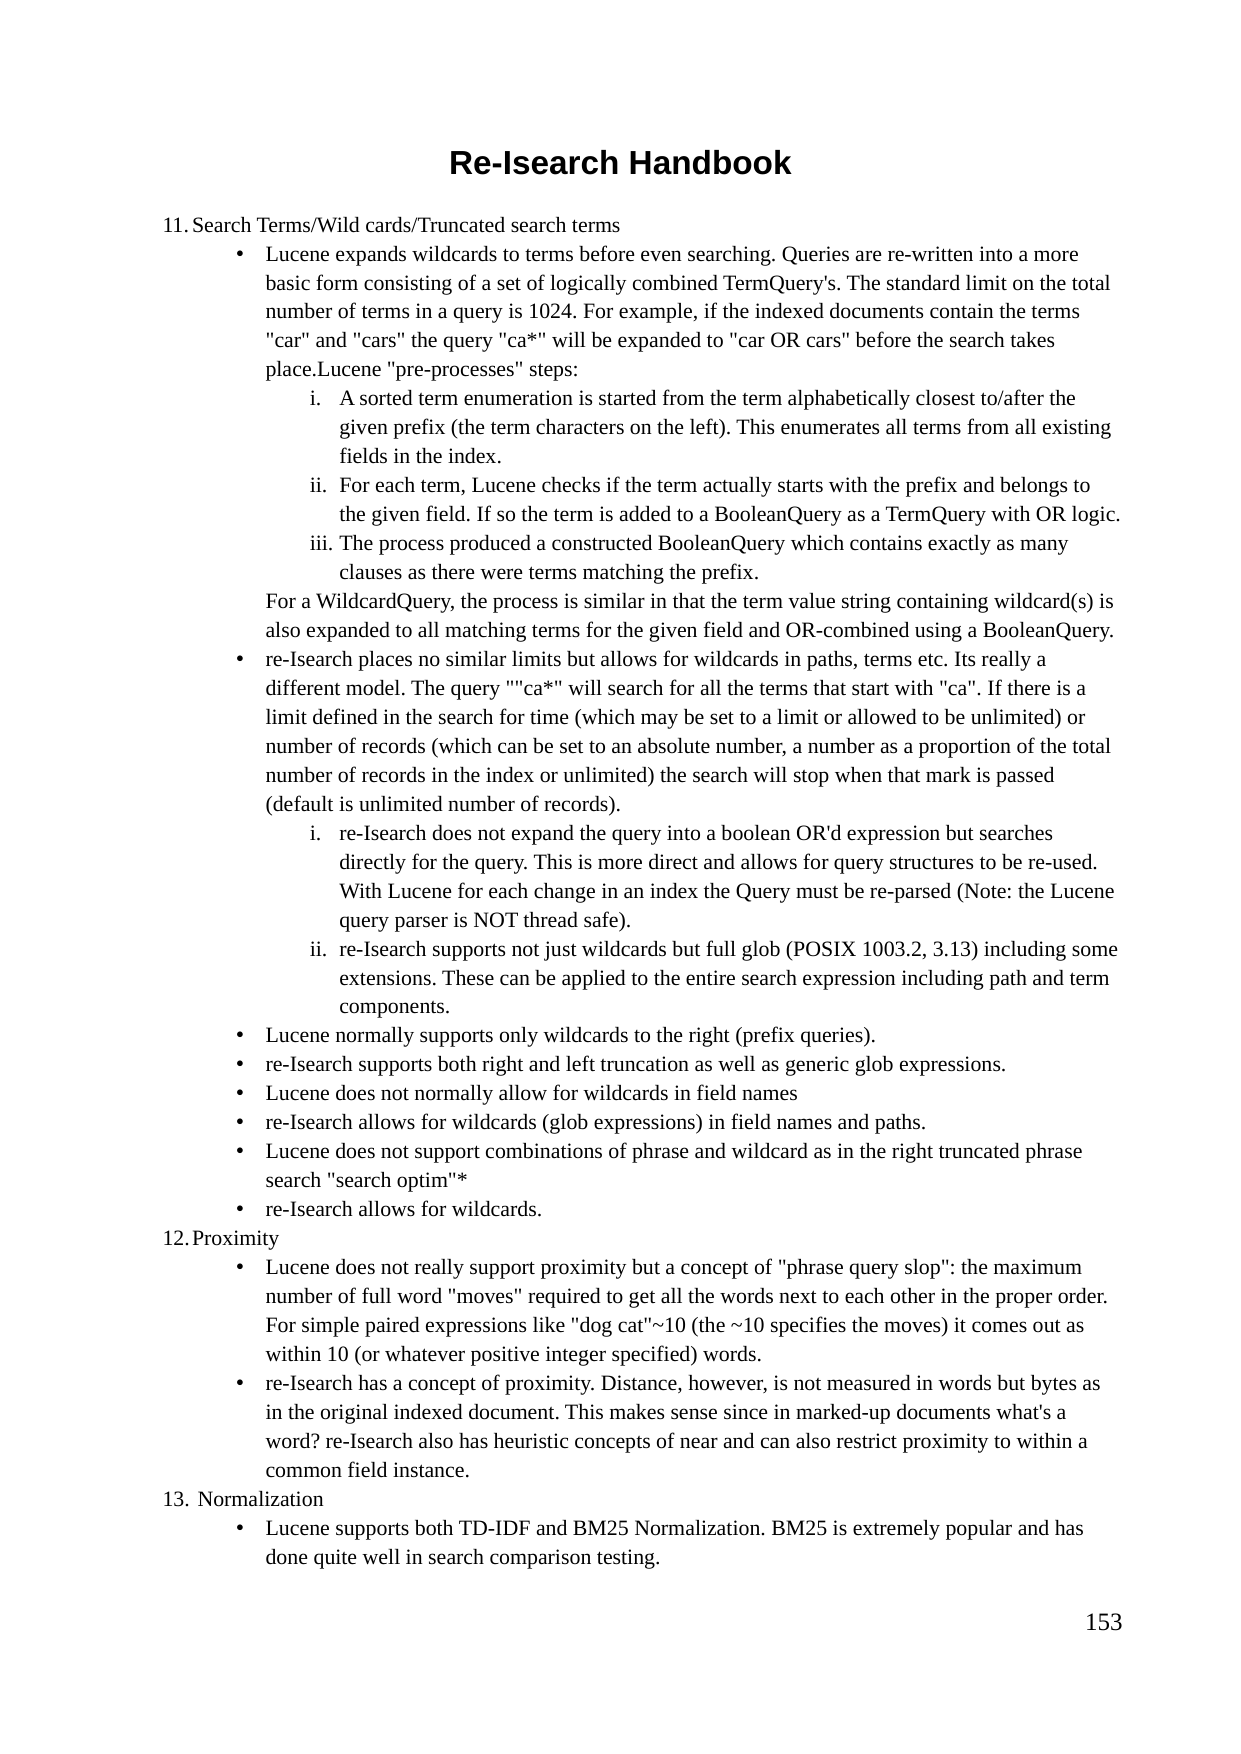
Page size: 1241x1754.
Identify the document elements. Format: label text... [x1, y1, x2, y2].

list Lucene expands wildcards to terms before even searching. Queries are re-written into a more basic form consisting of a set of logically combined TermQuery's. The standard limit on the total number of terms in a query is 1024. For example, if the indexed documents contain the terms "car" and "cars" the query "ca*" will be expanded to "car OR cars" before the search takes place.Lucene "pre-processes" steps: [236, 241, 1122, 382]
list Lucene does not normally allow for wildcards in field names [236, 1080, 1122, 1106]
list Proximity [162, 1225, 1122, 1250]
list Lucene does not really support proximity but a concept of "phrase query slop": the maximum number of full word "moves" required to get all the words next to each other in the proper order. For simple paired expressions like "dog cat"~10 (the ~10 specifies the moves) it comes out as within 10 (or whatever positive integer specified) words. [236, 1254, 1122, 1366]
list A sorted term enumeration is started from the term alphabetically closest to/after the given prefix (the term characters on the left). This enumerates all terms from all existing fields in the index. [309, 385, 1122, 468]
list re-Isearch has a concept of proximity. Distance, however, is not measured in words but bytes as in the original indexed document. This makes sense since in marked-up documents what's a word? re-Isearch also has heuristic concepts of near and can also restrict proximity to within a common field instance. [236, 1370, 1122, 1482]
list Lucene normally supports only wildcards to the right (prefix queries). [236, 1022, 1122, 1048]
list re-Isearch does not expand the query into a boolean OR'd expression but searches directly for the query. This is more direct and allows for query structures to be re-used. With Lucene for each change in an index the Query must be re-parsed (Note: the Lucene query parser is NOT thread safe). [309, 820, 1122, 932]
list re-Isearch supports not just wildcards but full glob (POSIX 1003.2, 3.13) including some extensions. These can be applied to the entire search expression including path and term components. [309, 936, 1122, 1019]
list Lucene supports both TD-IDF and BM25 Normalization. BM25 is extremely popular and has done quite well in search comparison testing. [236, 1515, 1122, 1569]
list Search Terms/Wild cards/Truncated search terms [162, 212, 1122, 237]
list re-Isearch places no similar limits but allows for wildcards in paths, terms etc. Its really a different model. The query ""ca*" will search for all the terms that start with "ca". If there is a limit defined in the search for time (which may be set to a limit or allowed to be unlimited) or number of records (which can be set to an absolute number, a number as a proportion of the total number of records in the index or unlimited) the search will stop when that mark is passed (default is unlimited number of records). [236, 646, 1122, 816]
list For a WildcardQuery, the process is similar in that the term value string containing wildcard(s) is also expanded to all matching terms for the given field and OR-combined using a BooleanQuery. [236, 588, 1122, 642]
list The process produced a constructed BooleanQuery which contains exactly as many clauses as there were terms matching the prefix. [309, 530, 1122, 584]
list For each term, Lucene checks if the term actually starts with the prefix and belongs to the given field. If so the term is added to a BooleanQuery as a TermQuery with OR logic. [309, 472, 1122, 526]
list re-Isearch supports both right and left truncation as well as generic glob expressions. [236, 1051, 1122, 1077]
list re-Isearch allows for wildcards. [236, 1196, 1122, 1221]
list Normalization [162, 1486, 1122, 1511]
list Lucene does not support combinations of phrase and wildcard as in the right truncated phrase search "search optim"* [236, 1138, 1122, 1192]
list re-Isearch allows for wildcards (glob expressions) in field names and paths. [236, 1109, 1122, 1134]
